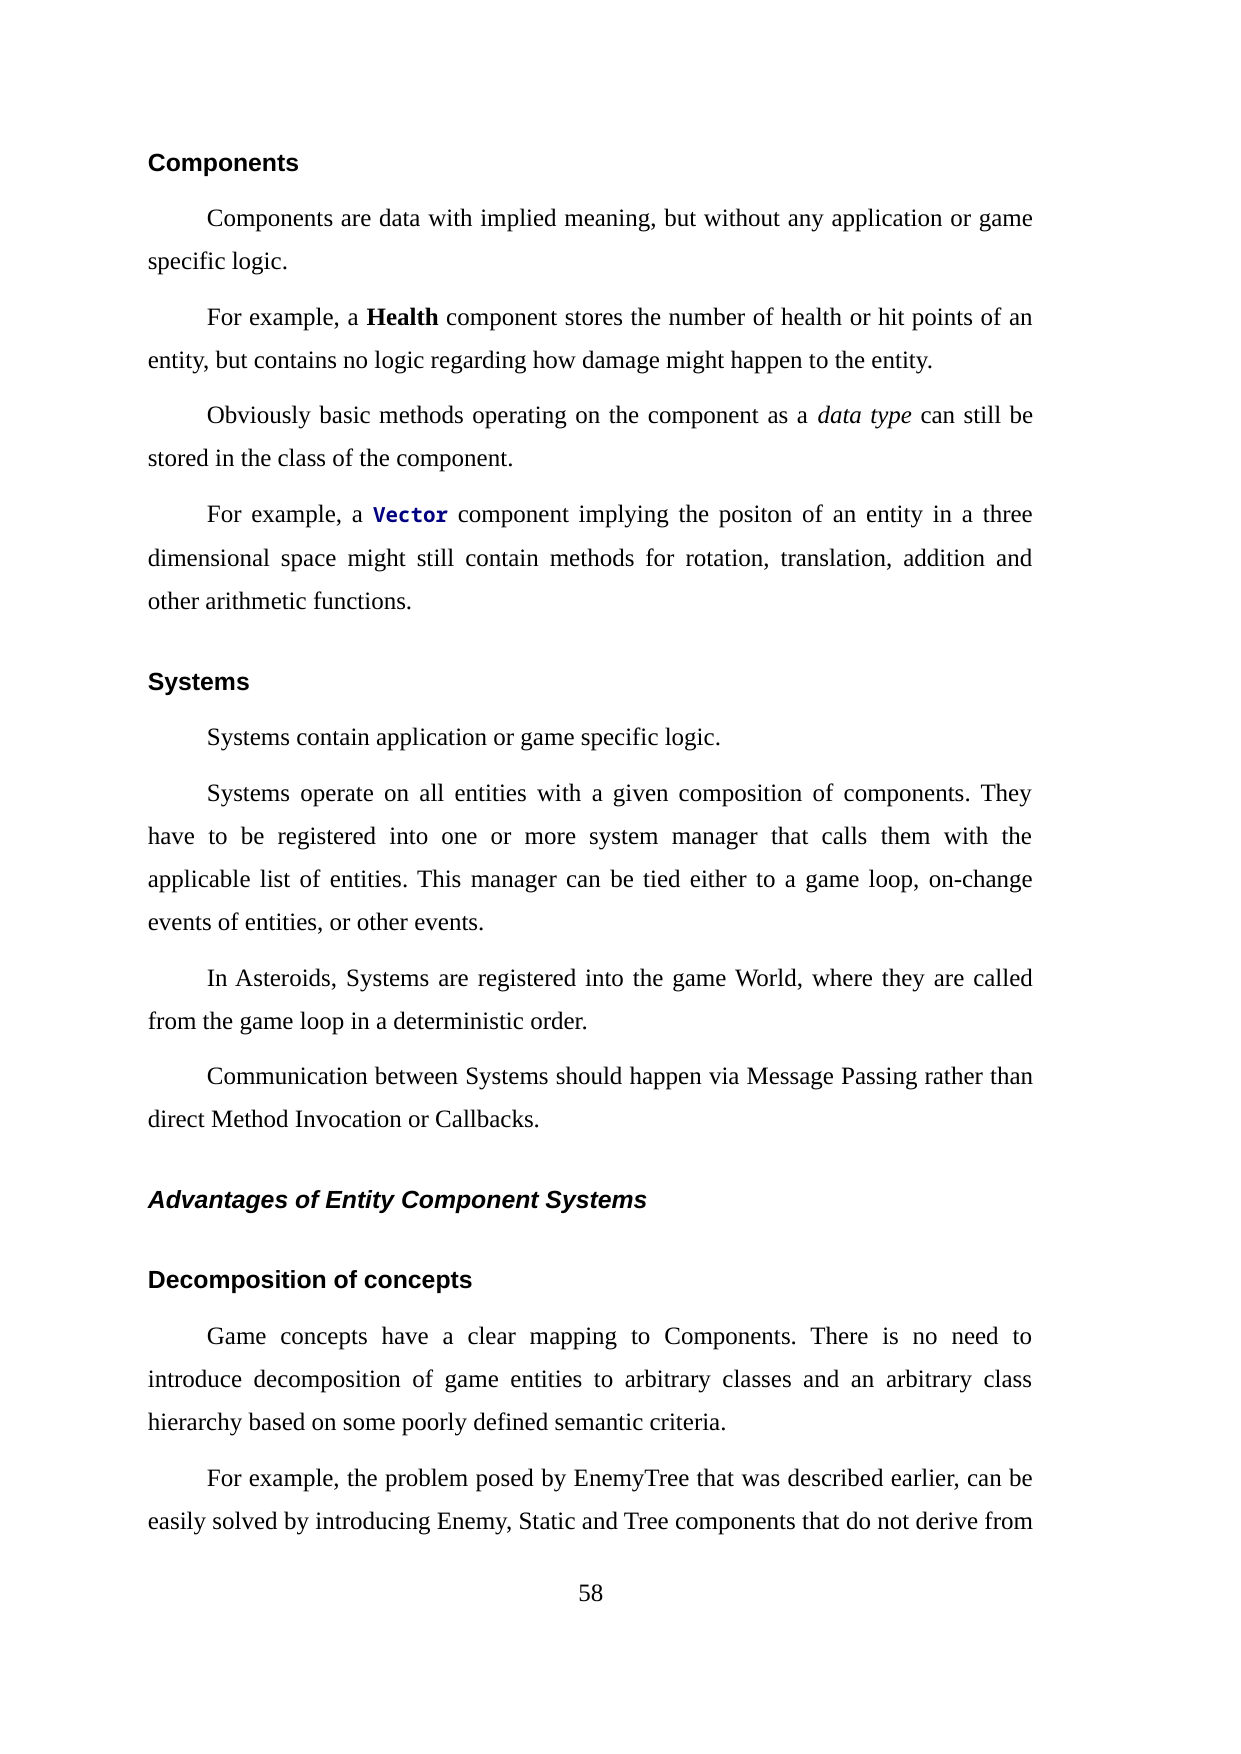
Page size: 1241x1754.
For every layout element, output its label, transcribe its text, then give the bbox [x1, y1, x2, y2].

text Obviously basic methods operating on the component as a data type can still be stored in the class of the component. [148, 400, 1033, 472]
text Communication between Systems should happen via Message Passing rather than direct Method Invocation or Callbacks. [148, 1061, 1033, 1133]
text Systems contain application or game specific logic. [148, 722, 1033, 751]
text Components are data with implied meaning, but without any application or game specific logic. [148, 203, 1033, 275]
text For example, the problem posed by EnemyTree that was described earlier, can be easily solved by introducing Enemy, Static and Tree components that do not derive from [148, 1463, 1033, 1534]
text In Asteroids, Systems are registered into the game World, where they are called from the game loop in a deterministic order. [148, 963, 1033, 1034]
subtitle Decomposition of concepts [148, 1266, 1033, 1294]
text For example, a Vector component implying the positon of an entity in a three dimensional space might still contain methods for rotation, translation, addition and other arithmetic functions. [148, 499, 1033, 615]
subtitle Advantages of Entity Component Systems [148, 1185, 1033, 1214]
text Game concepts have a clear mapping to Components. There is no need to introduce decomposition of game entities to arbitrary classes and an arbitrary class hierarchy based on some poorly defined semantic criteria. [148, 1321, 1033, 1436]
subtitle Systems [148, 667, 1033, 695]
text Systems operate on all entities with a given composition of components. They have to be registered into one or more system manager that calls them with the applicable list of entities. This manager can be tied either to a game loop, on-change events of entities, or other events. [148, 778, 1033, 936]
text For example, a Health component stores the number of health or hit points of an entity, but contains no logic regarding how damage might happen to the entity. [148, 302, 1033, 373]
subtitle Components [148, 148, 1033, 176]
